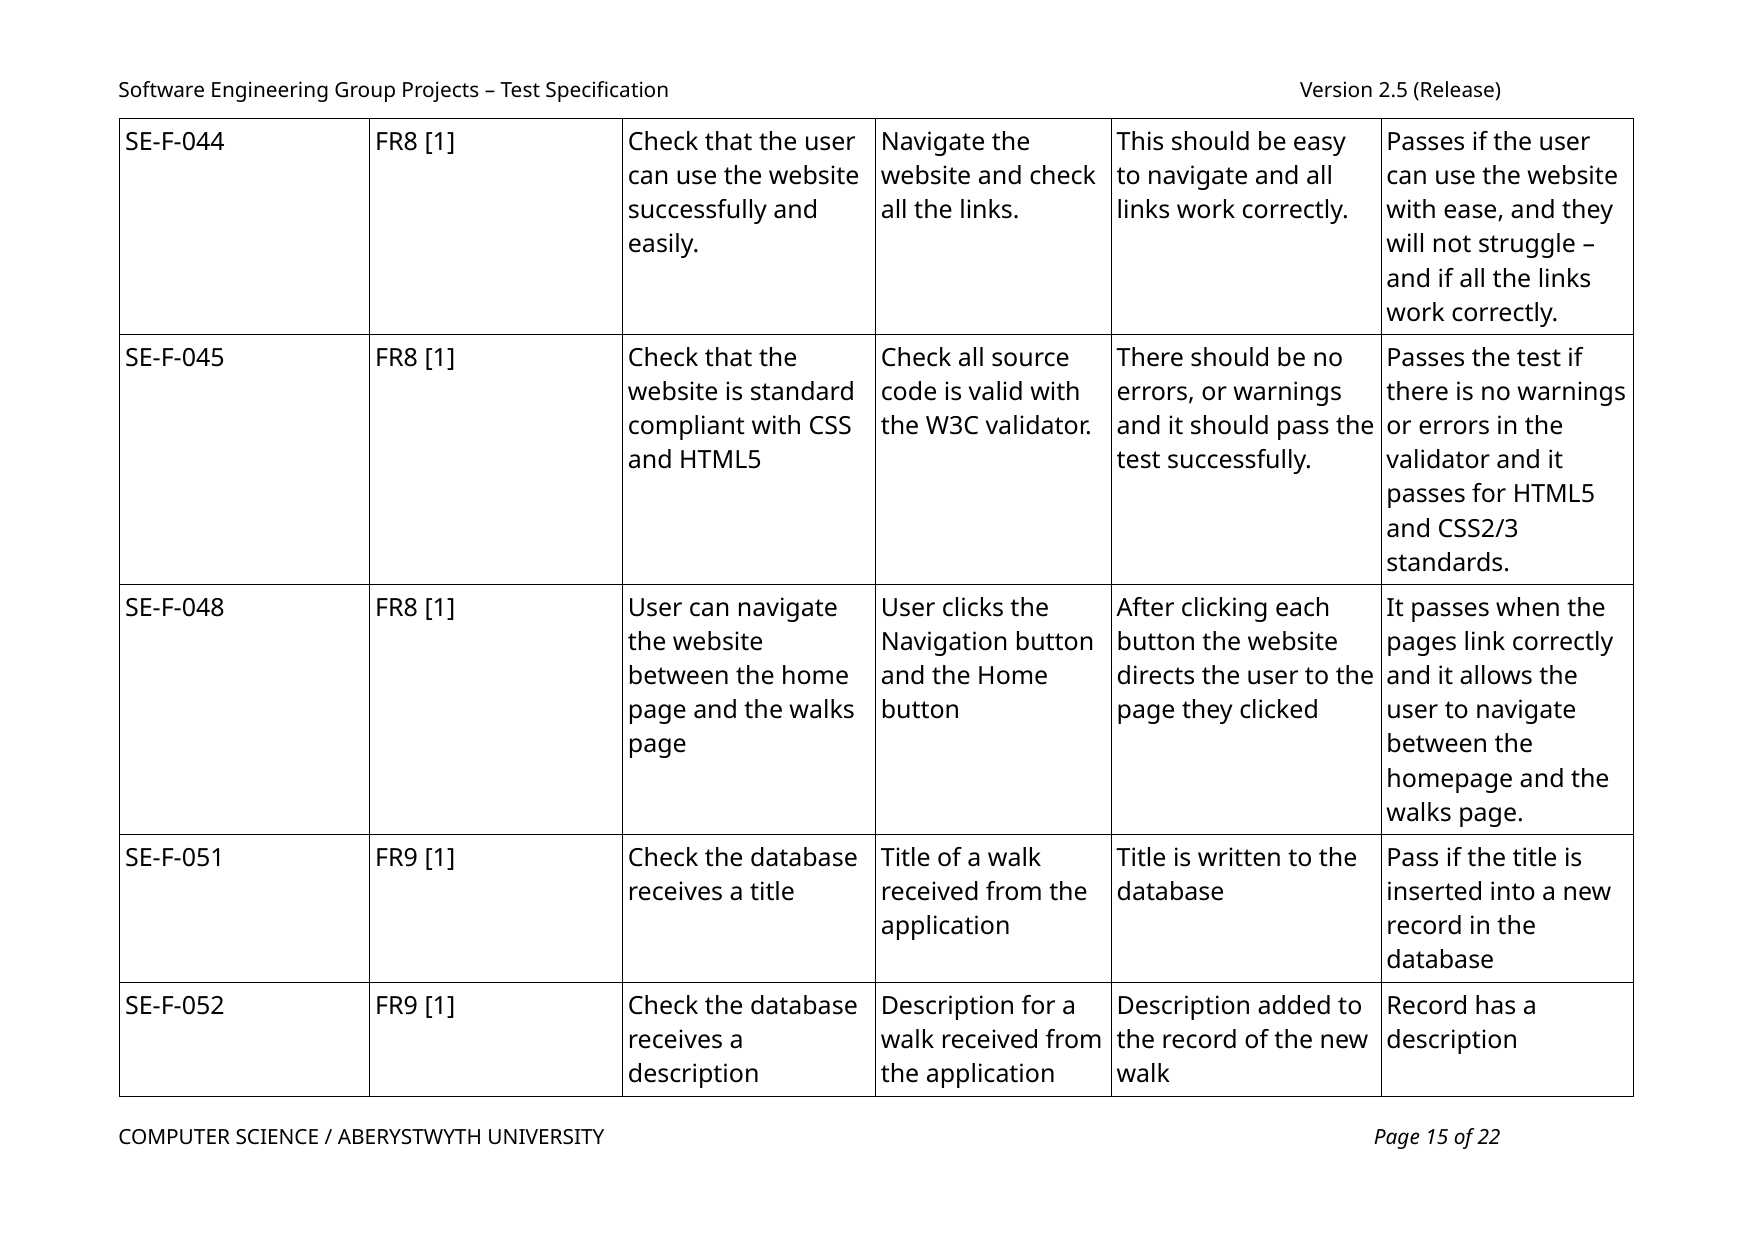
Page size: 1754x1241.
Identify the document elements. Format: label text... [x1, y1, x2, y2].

table_cell User can navigate the website between the home page and the walks page [623, 585, 875, 834]
table_cell Check that the website is standard compliant with CSS and HTML5 [623, 335, 875, 584]
table_cell Record has a description [1382, 983, 1633, 1096]
table_cell Title of a walk received from the application [876, 835, 1111, 982]
table_cell Passes the test if there is no warnings or errors in the validator and it passes for HTML5 and CSS2/3 standards. [1382, 335, 1633, 584]
table_cell SE-F-045 [120, 335, 369, 584]
table_cell SE-F-051 [120, 835, 369, 982]
table_cell Check the database receives a description [623, 983, 875, 1096]
table_cell Check that the user can use the website successfully and easily. [623, 119, 875, 334]
table_cell SE-F-048 [120, 585, 369, 834]
table_cell Navigate the website and check all the links. [876, 119, 1111, 334]
table_cell FR8 [1] [370, 335, 622, 584]
table_cell SE-F-052 [120, 983, 369, 1096]
table_cell There should be no errors, or warnings and it should pass the test successfully. [1112, 335, 1381, 584]
table_cell Passes if the user can use the website with ease, and they will not struggle – and if all the links work correctly. [1382, 119, 1633, 334]
table_cell Check all source code is valid with the W3C validator. [876, 335, 1111, 584]
table_cell Check the database receives a title [623, 835, 875, 982]
table_cell This should be easy to navigate and all links work correctly. [1112, 119, 1381, 334]
table_cell Description for a walk received from the application [876, 983, 1111, 1096]
table_cell Pass if the title is inserted into a new record in the database [1382, 835, 1633, 982]
table_cell Description added to the record of the new walk [1112, 983, 1381, 1096]
table_cell FR8 [1] [370, 119, 622, 334]
table_cell FR9 [1] [370, 983, 622, 1096]
table_cell FR9 [1] [370, 835, 622, 982]
table_cell User clicks the Navigation button and the Home button [876, 585, 1111, 834]
table_cell Title is written to the database [1112, 835, 1381, 982]
table_cell FR8 [1] [370, 585, 622, 834]
table_cell SE-F-044 [120, 119, 369, 334]
table_cell After clicking each button the website directs the user to the page they clicked [1112, 585, 1381, 834]
table_cell It passes when the pages link correctly and it allows the user to navigate between the homepage and the walks page. [1382, 585, 1633, 834]
